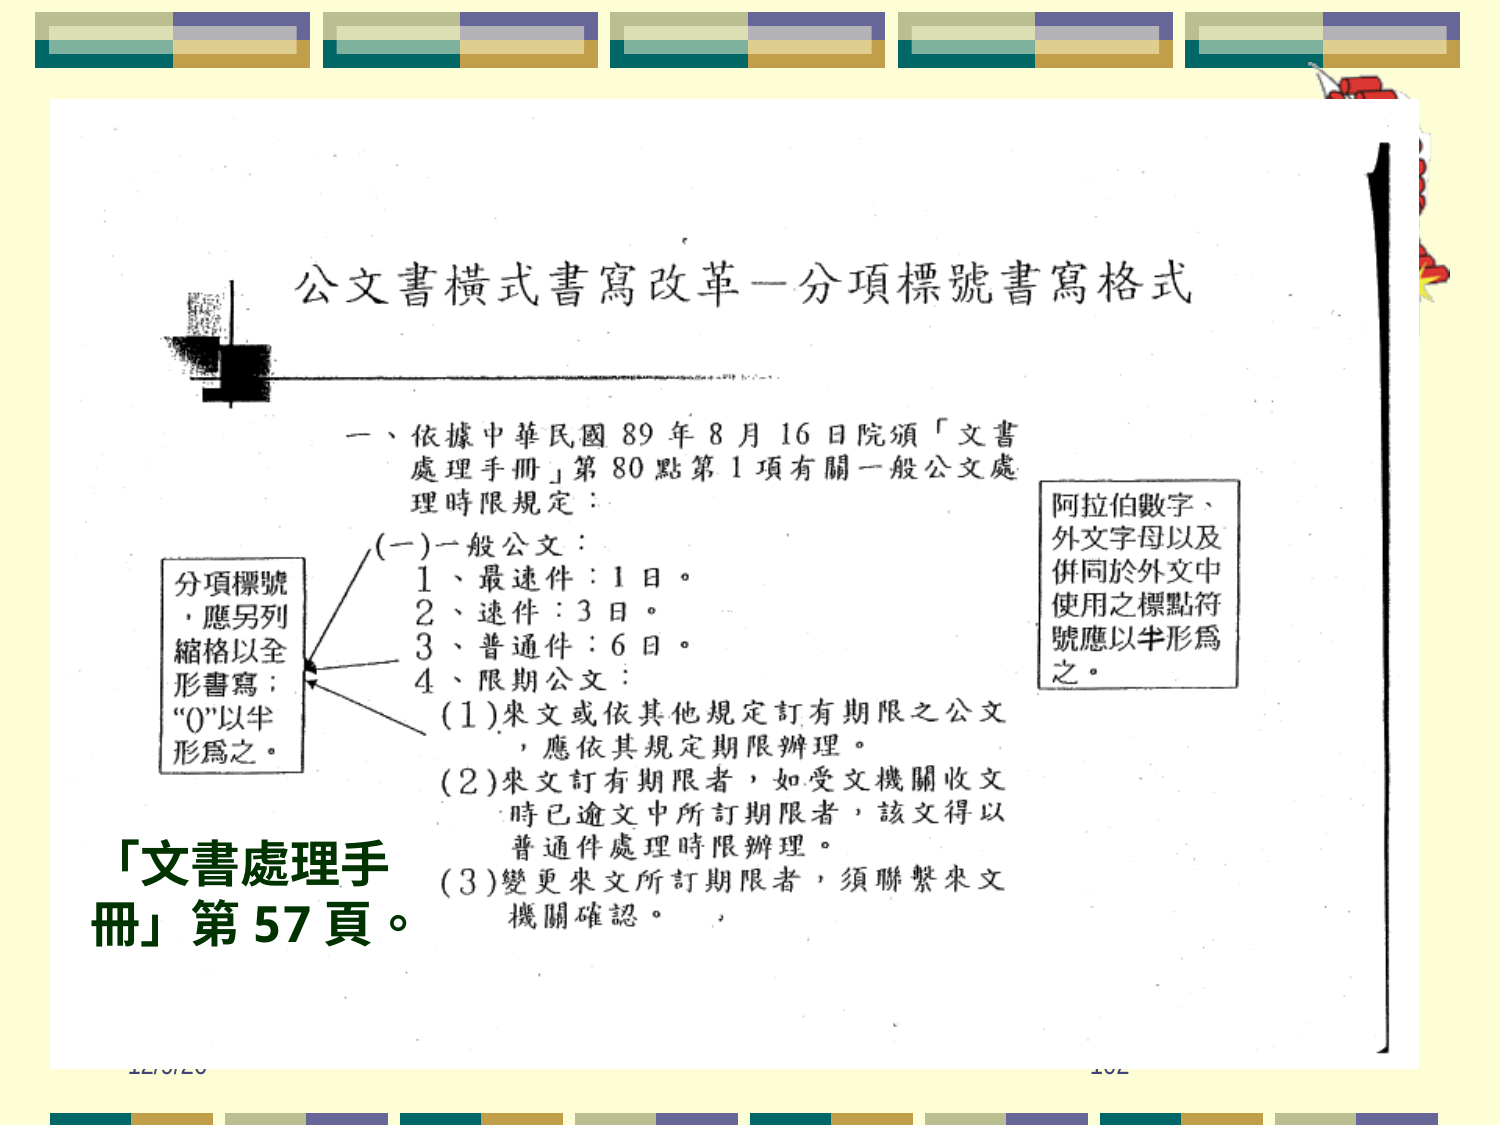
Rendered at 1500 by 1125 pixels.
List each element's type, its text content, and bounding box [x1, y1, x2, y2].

text_box [112, 1069, 426, 1088]
picture [1224, 62, 1450, 376]
text_box [1074, 1069, 1388, 1088]
text_box [1012, 50, 1463, 150]
text_box 「文書處理手冊」第57頁。 [75, 825, 438, 960]
chart [50, 99, 1419, 1069]
